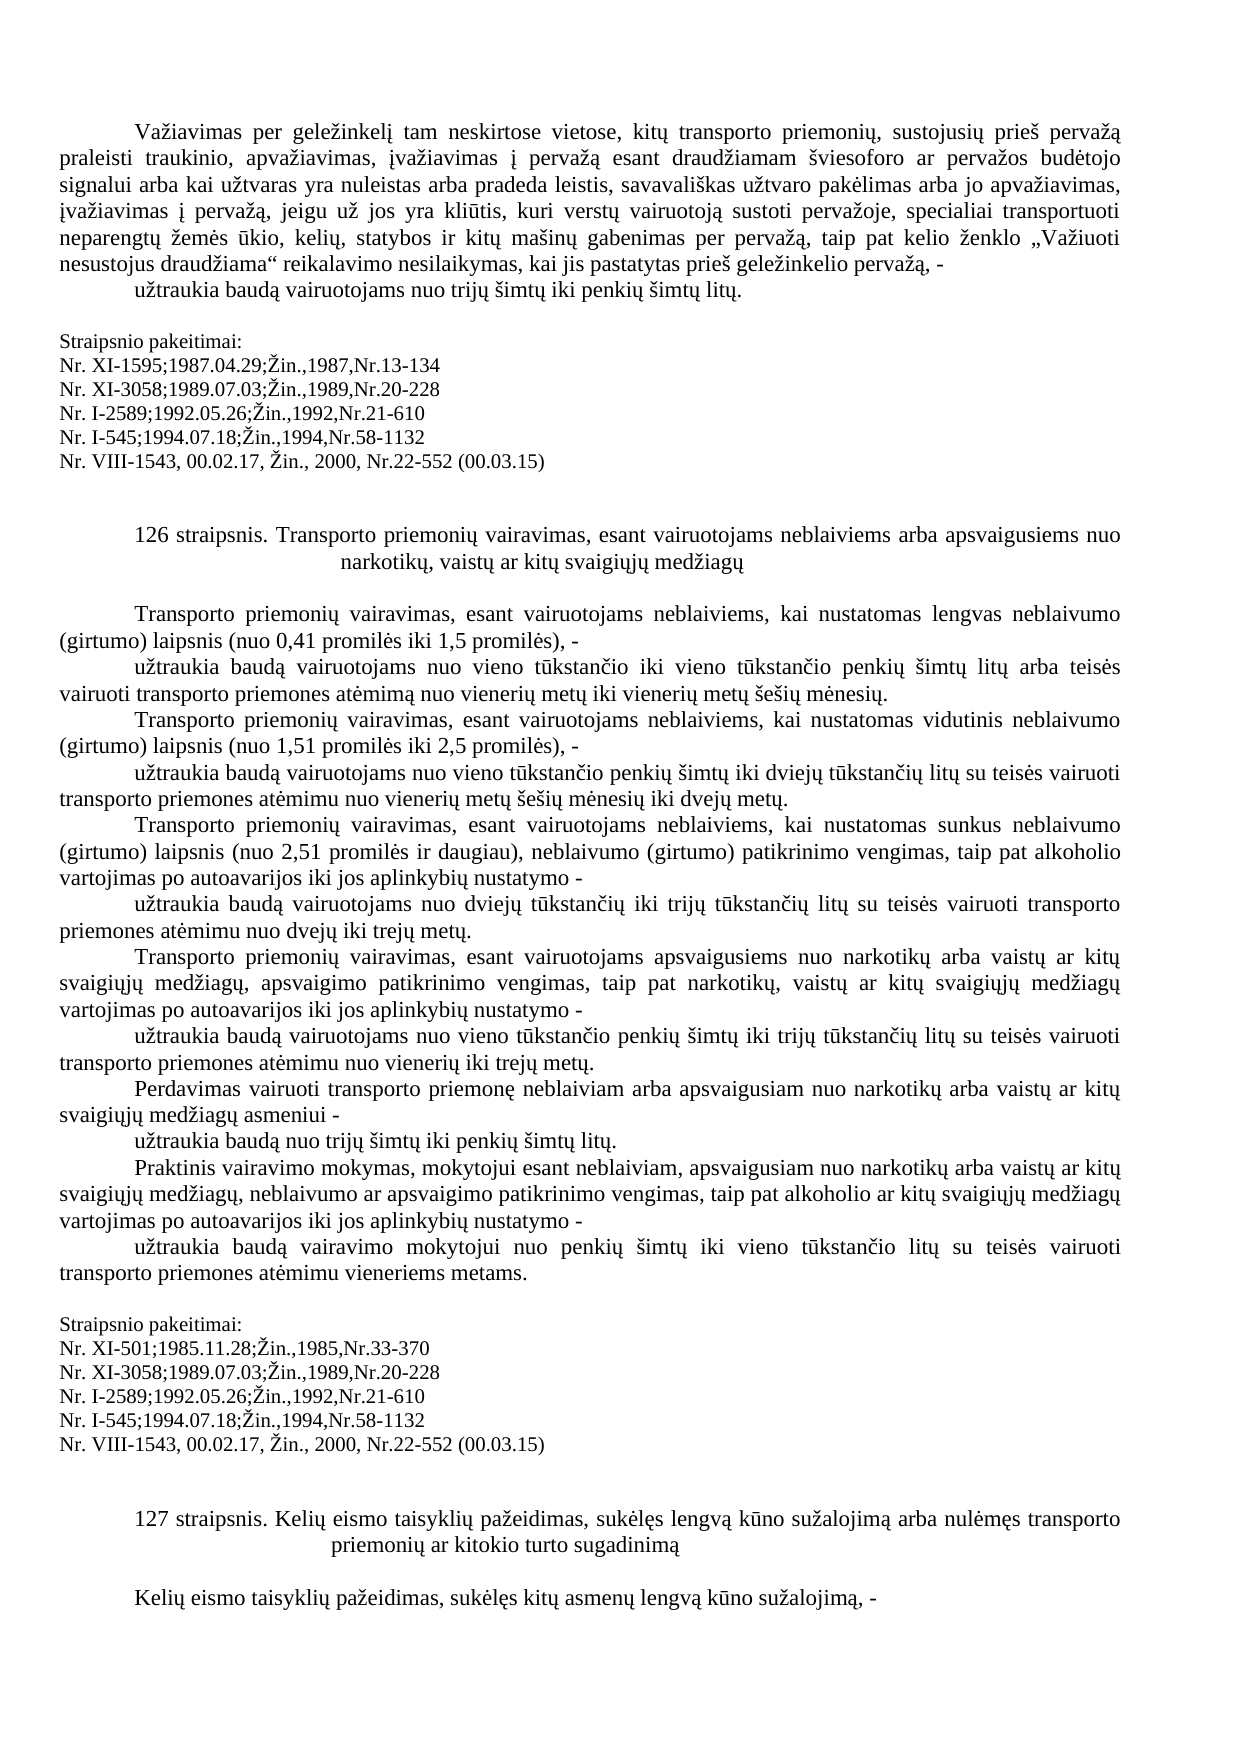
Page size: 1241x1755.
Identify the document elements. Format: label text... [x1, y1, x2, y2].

text Nr. VIII-1543, 00.02.17, Žin., 2000, Nr.22-552 (00.03.15) [59, 1432, 1122, 1456]
text užtraukia baudą vairavimo mokytojui nuo penkių šimtų iki vieno tūkstančio litų su teisės vairuoti transporto priemones atėmimu vieneriems metams. [59, 1233, 1122, 1286]
text Kelių eismo taisyklių pažeidimas, sukėlęs kitų asmenų lengvą kūno sužalojimą, - [59, 1584, 1122, 1610]
text užtraukia baudą vairuotojams nuo vieno tūkstančio penkių šimtų iki trijų tūkstančių litų su teisės vairuoti transporto priemones atėmimu nuo vienerių iki trejų metų. [59, 1022, 1122, 1075]
text Transporto priemonių vairavimas, esant vairuotojams neblaiviems, kai nustatomas lengvas neblaivumo (girtumo) laipsnis (nuo 0,41 promilės iki 1,5 promilės), - [59, 601, 1122, 653]
text Nr. VIII-1543, 00.02.17, Žin., 2000, Nr.22-552 (00.03.15) [59, 449, 1122, 473]
text Nr. XI-1595;1987.04.29;Žin.,1987,Nr.13-134 [59, 353, 1122, 377]
text Straipsnio pakeitimai: [59, 329, 1122, 353]
text Perdavimas vairuoti transporto priemonę neblaiviam arba apsvaigusiam nuo narkotikų arba vaistų ar kitų svaigiųjų medžiagų asmeniui - [59, 1075, 1122, 1128]
text 127 straipsnis. Kelių eismo taisyklių pažeidimas, sukėlęs lengvą kūno sužalojimą arba nulėmęs transporto priemonių ar kitokio turto sugadinimą [134, 1504, 1122, 1557]
text užtraukia baudą nuo trijų šimtų iki penkių šimtų litų. [59, 1128, 1122, 1154]
text Nr. I-545;1994.07.18;Žin.,1994,Nr.58-1132 [59, 425, 1122, 449]
text Nr. XI-3058;1989.07.03;Žin.,1989,Nr.20-228 [59, 377, 1122, 401]
text Nr. XI-3058;1989.07.03;Žin.,1989,Nr.20-228 [59, 1360, 1122, 1384]
text Straipsnio pakeitimai: [59, 1312, 1122, 1336]
text Nr. I-2589;1992.05.26;Žin.,1992,Nr.21-610 [59, 401, 1122, 425]
text Važiavimas per geležinkelį tam neskirtose vietose, kitų transporto priemonių, sustojusių prieš pervažą praleisti traukinio, apvažiavimas, įvažiavimas į pervažą esant draudžiamam šviesoforo ar pervažos budėtojo signalui arba kai užtvaras yra nuleistas arba pradeda leistis, savavališkas užtvaro pakėlimas arba jo apvažiavimas, įvažiavimas į pervažą, jeigu už jos yra kliūtis, kuri verstų vairuotoją sustoti pervažoje, specialiai transportuoti neparengtų žemės ūkio, kelių, statybos ir kitų mašinų gabenimas per pervažą, taip pat kelio ženklo „Važiuoti nesustojus draudžiama“ reikalavimo nesilaikymas, kai jis pastatytas prieš geležinkelio pervažą, - [59, 118, 1122, 276]
text Transporto priemonių vairavimas, esant vairuotojams neblaiviems, kai nustatomas vidutinis neblaivumo (girtumo) laipsnis (nuo 1,51 promilės iki 2,5 promilės), - [59, 706, 1122, 759]
text užtraukia baudą vairuotojams nuo vieno tūkstančio penkių šimtų iki dviejų tūkstančių litų su teisės vairuoti transporto priemones atėmimu nuo vienerių metų šešių mėnesių iki dvejų metų. [59, 759, 1122, 811]
text Nr. XI-501;1985.11.28;Žin.,1985,Nr.33-370 [59, 1336, 1122, 1360]
text Nr. I-2589;1992.05.26;Žin.,1992,Nr.21-610 [59, 1384, 1122, 1408]
text užtraukia baudą vairuotojams nuo dviejų tūkstančių iki trijų tūkstančių litų su teisės vairuoti transporto priemones atėmimu nuo dvejų iki trejų metų. [59, 890, 1122, 943]
text užtraukia baudą vairuotojams nuo vieno tūkstančio iki vieno tūkstančio penkių šimtų litų arba teisės vairuoti transporto priemones atėmimą nuo vienerių metų iki vienerių metų šešių mėnesių. [59, 653, 1122, 706]
text Transporto priemonių vairavimas, esant vairuotojams apsvaigusiems nuo narkotikų arba vaistų ar kitų svaigiųjų medžiagų, apsvaigimo patikrinimo vengimas, taip pat narkotikų, vaistų ar kitų svaigiųjų medžiagų vartojimas po autoavarijos iki jos aplinkybių nustatymo - [59, 943, 1122, 1022]
text Nr. I-545;1994.07.18;Žin.,1994,Nr.58-1132 [59, 1408, 1122, 1432]
text Praktinis vairavimo mokymas, mokytojui esant neblaiviam, apsvaigusiam nuo narkotikų arba vaistų ar kitų svaigiųjų medžiagų, neblaivumo ar apsvaigimo patikrinimo vengimas, taip pat alkoholio ar kitų svaigiųjų medžiagų vartojimas po autoavarijos iki jos aplinkybių nustatymo - [59, 1154, 1122, 1233]
text Transporto priemonių vairavimas, esant vairuotojams neblaiviems, kai nustatomas sunkus neblaivumo (girtumo) laipsnis (nuo 2,51 promilės ir daugiau), neblaivumo (girtumo) patikrinimo vengimas, taip pat alkoholio vartojimas po autoavarijos iki jos aplinkybių nustatymo - [59, 811, 1122, 890]
text 126 straipsnis. Transporto priemonių vairavimas, esant vairuotojams neblaiviems arba apsvaigusiems nuo narkotikų, vaistų ar kitų svaigiųjų medžiagų [134, 521, 1122, 574]
text užtraukia baudą vairuotojams nuo trijų šimtų iki penkių šimtų litų. [59, 276, 1122, 303]
